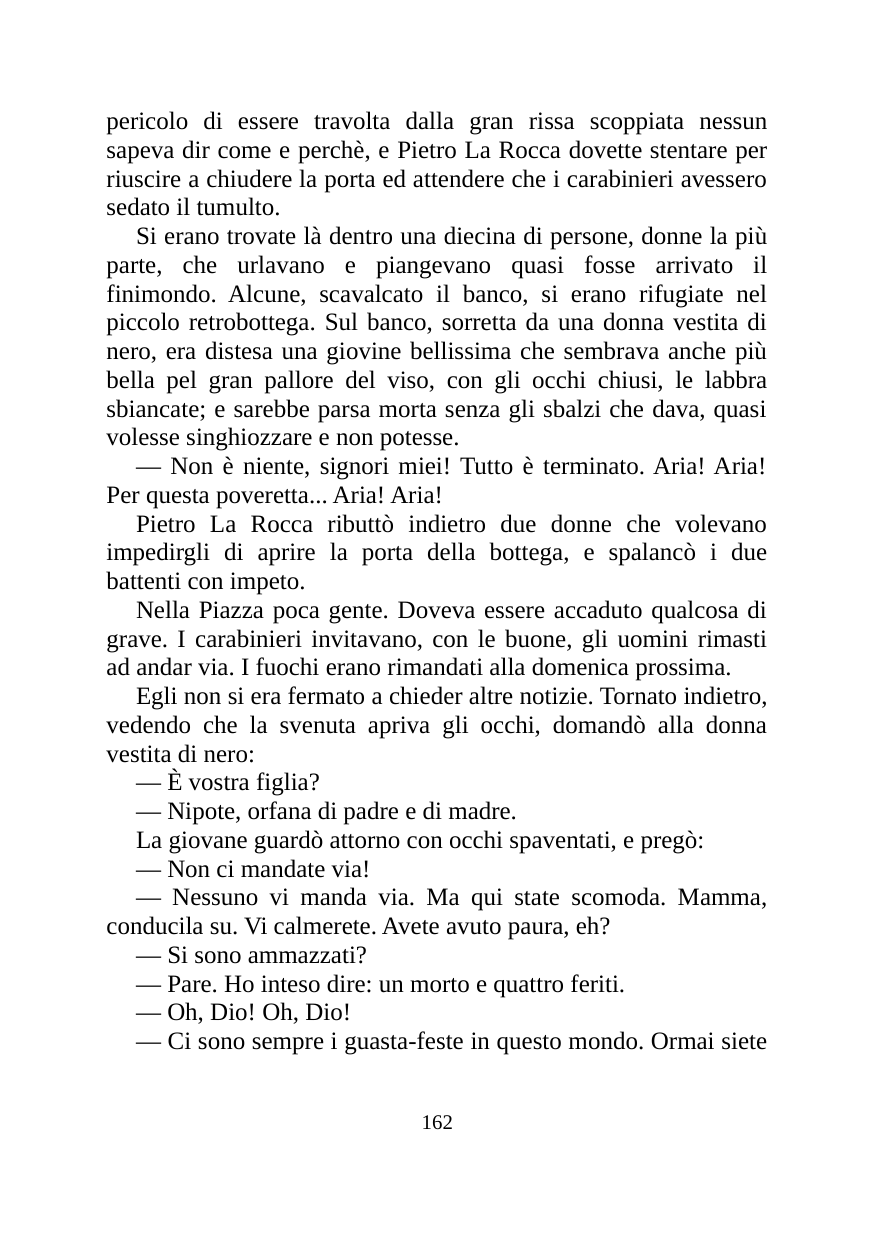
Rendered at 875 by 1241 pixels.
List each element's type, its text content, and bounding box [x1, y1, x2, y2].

text Si erano trovate là dentro una diecina di persone, donne la più parte, che urlavano e piangevano quasi fosse arrivato il finimondo. Alcune, scavalcato il banco, si erano rifugiate nel piccolo retrobottega. Sul banco, sorretta da una donna vestita di nero, era distesa una giovine bellissima che sembrava anche più bella pel gran pallore del viso, con gli occhi chiusi, le labbra sbiancate; e sarebbe parsa morta senza gli sbalzi che dava, quasi volesse singhiozzare e non potesse. [106, 221, 768, 451]
text Pietro La Rocca ributtò indietro due donne che volevano impedirgli di aprire la porta della bottega, e spalancò i due battenti con impeto. [106, 509, 768, 595]
text pericolo di essere travolta dalla gran rissa scoppiata nessun sapeva dir come e perchè, e Pietro La Rocca dovette stentare per riuscire a chiudere la porta ed attendere che i carabinieri avessero sedato il tumulto. [106, 106, 768, 221]
text — Si sono ammazzati? [106, 940, 768, 969]
text Nella Piazza poca gente. Doveva essere accaduto qualcosa di grave. I carabinieri invitavano, con le buone, gli uomini rimasti ad andar via. I fuochi erano rimandati alla domenica prossima. [106, 595, 768, 681]
text — Nessuno vi manda via. Ma qui state scomoda. Mamma, conducila su. Vi calmerete. Avete avuto paura, eh? [106, 882, 768, 940]
text — È vostra figlia? [106, 767, 768, 796]
text — Non ci mandate via! [106, 854, 768, 882]
text — Nipote, orfana di padre e di madre. [106, 796, 768, 825]
text — Ci sono sempre i guasta-feste in questo mondo. Ormai siete [106, 1026, 768, 1055]
text — Non è niente, signori miei! Tutto è terminato. Aria! Aria! Per questa poveretta... Aria! Aria! [106, 451, 768, 509]
text — Oh, Dio! Oh, Dio! [106, 997, 768, 1026]
text La giovane guardò attorno con occhi spaventati, e pregò: [106, 825, 768, 854]
text — Pare. Ho inteso dire: un morto e quattro feriti. [106, 969, 768, 997]
text Egli non si era fermato a chieder altre notizie. Tornato indietro, vedendo che la svenuta apriva gli occhi, domandò alla donna vestita di nero: [106, 681, 768, 767]
